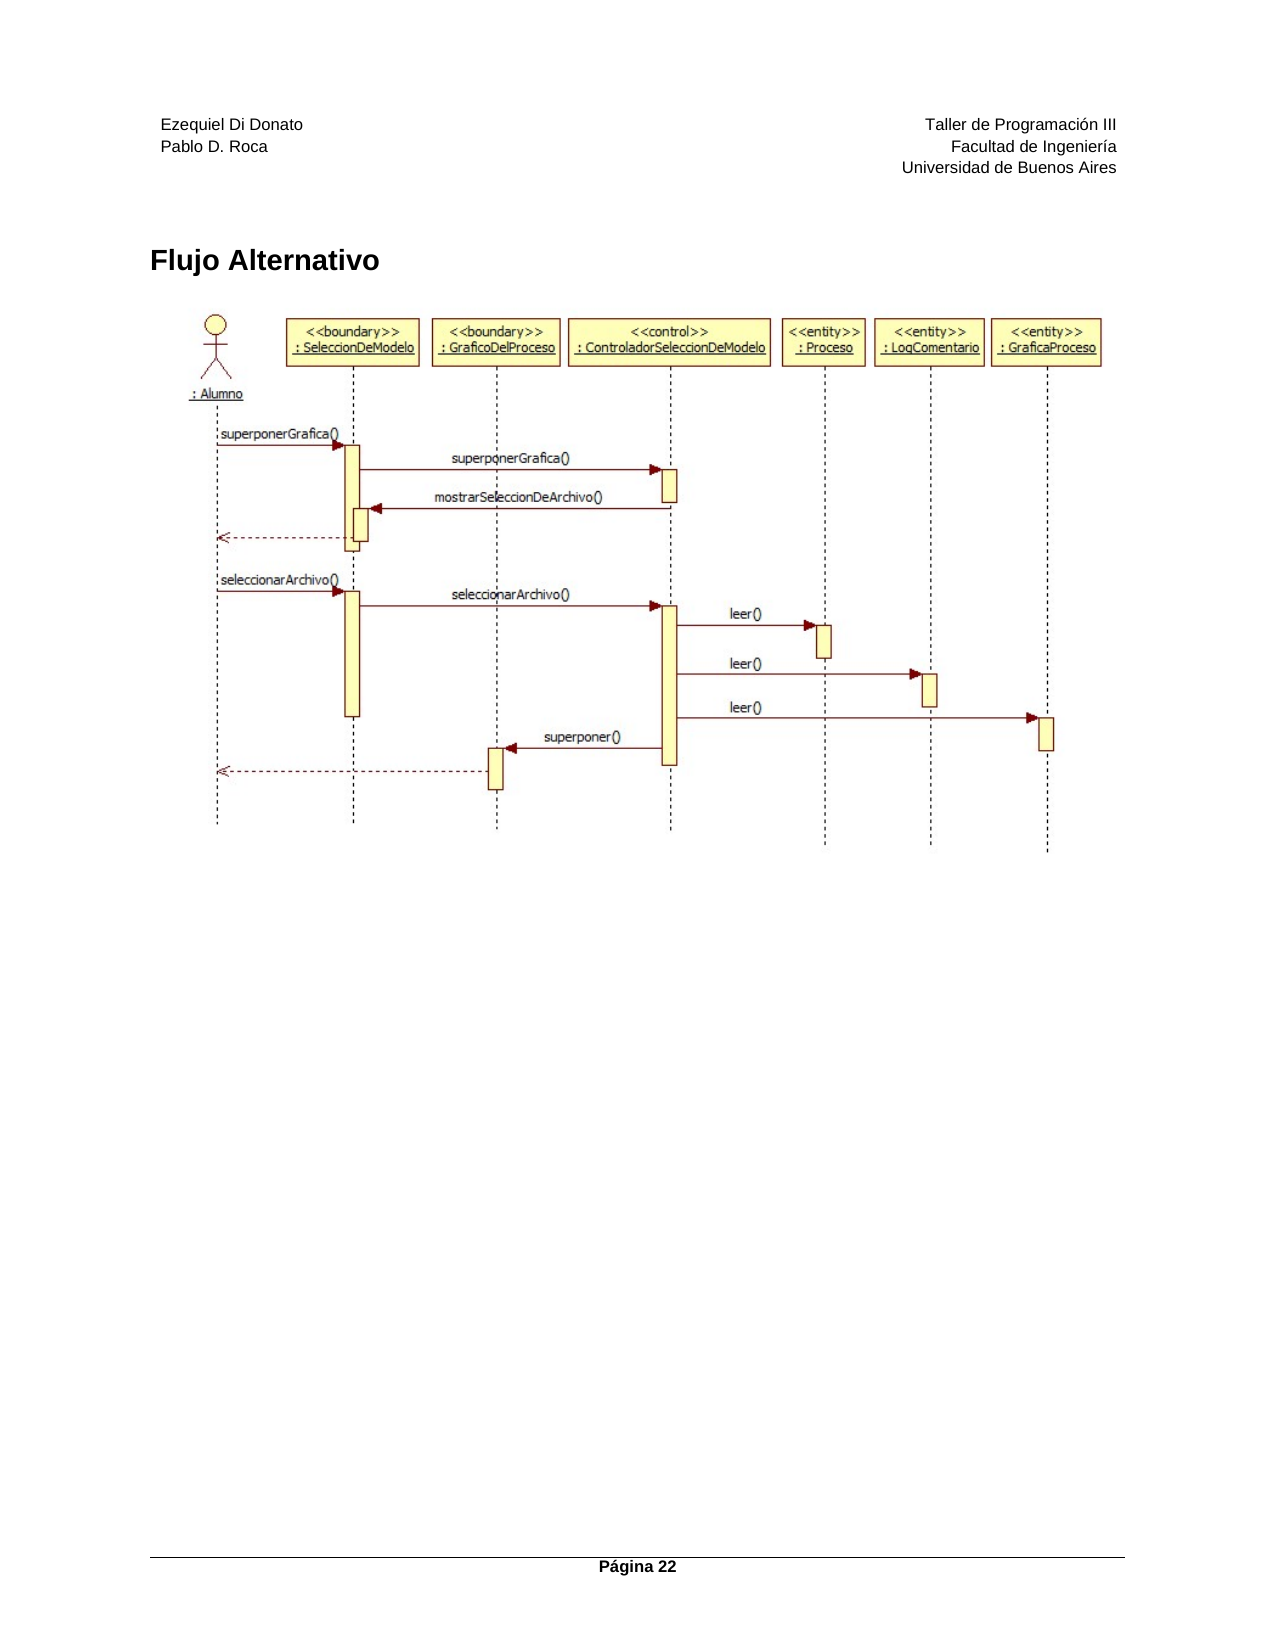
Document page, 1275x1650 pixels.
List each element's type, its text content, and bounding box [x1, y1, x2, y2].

picture [150, 290, 1125, 878]
subtitle Flujo Alternativo [150, 244, 1125, 277]
